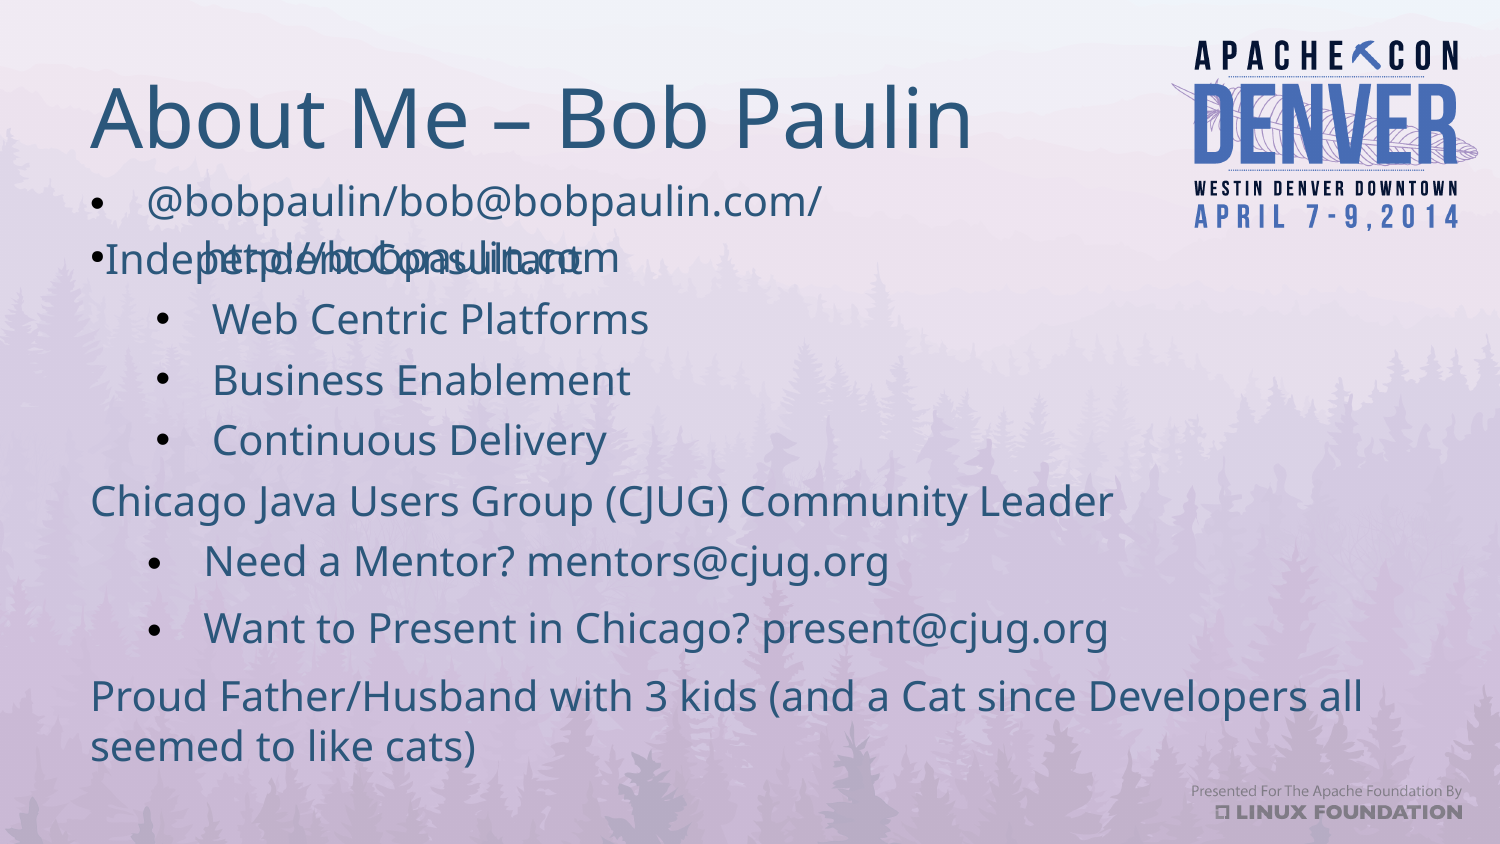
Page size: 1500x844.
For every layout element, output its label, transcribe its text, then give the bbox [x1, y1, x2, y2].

text_box About Me – Bob Paulin [75, 57, 1116, 158]
text_box Independent Consultant Web Centric Platforms Business Enablement Continuous Delivery Chicago Java Users Group (CJUG) Community Leader Need a Mentor? mentors@cjug.org Want to Present in Chicago? present@cjug.org Proud Father/Husband with 3 kids (and a Cat since Developers all seemed to like cats) [75, 225, 1415, 743]
text_box @bobpaulin/bob@bobpaulin.com/http://bobpaulin.com [75, 166, 1201, 225]
picture [0, 0, 1500, 844]
